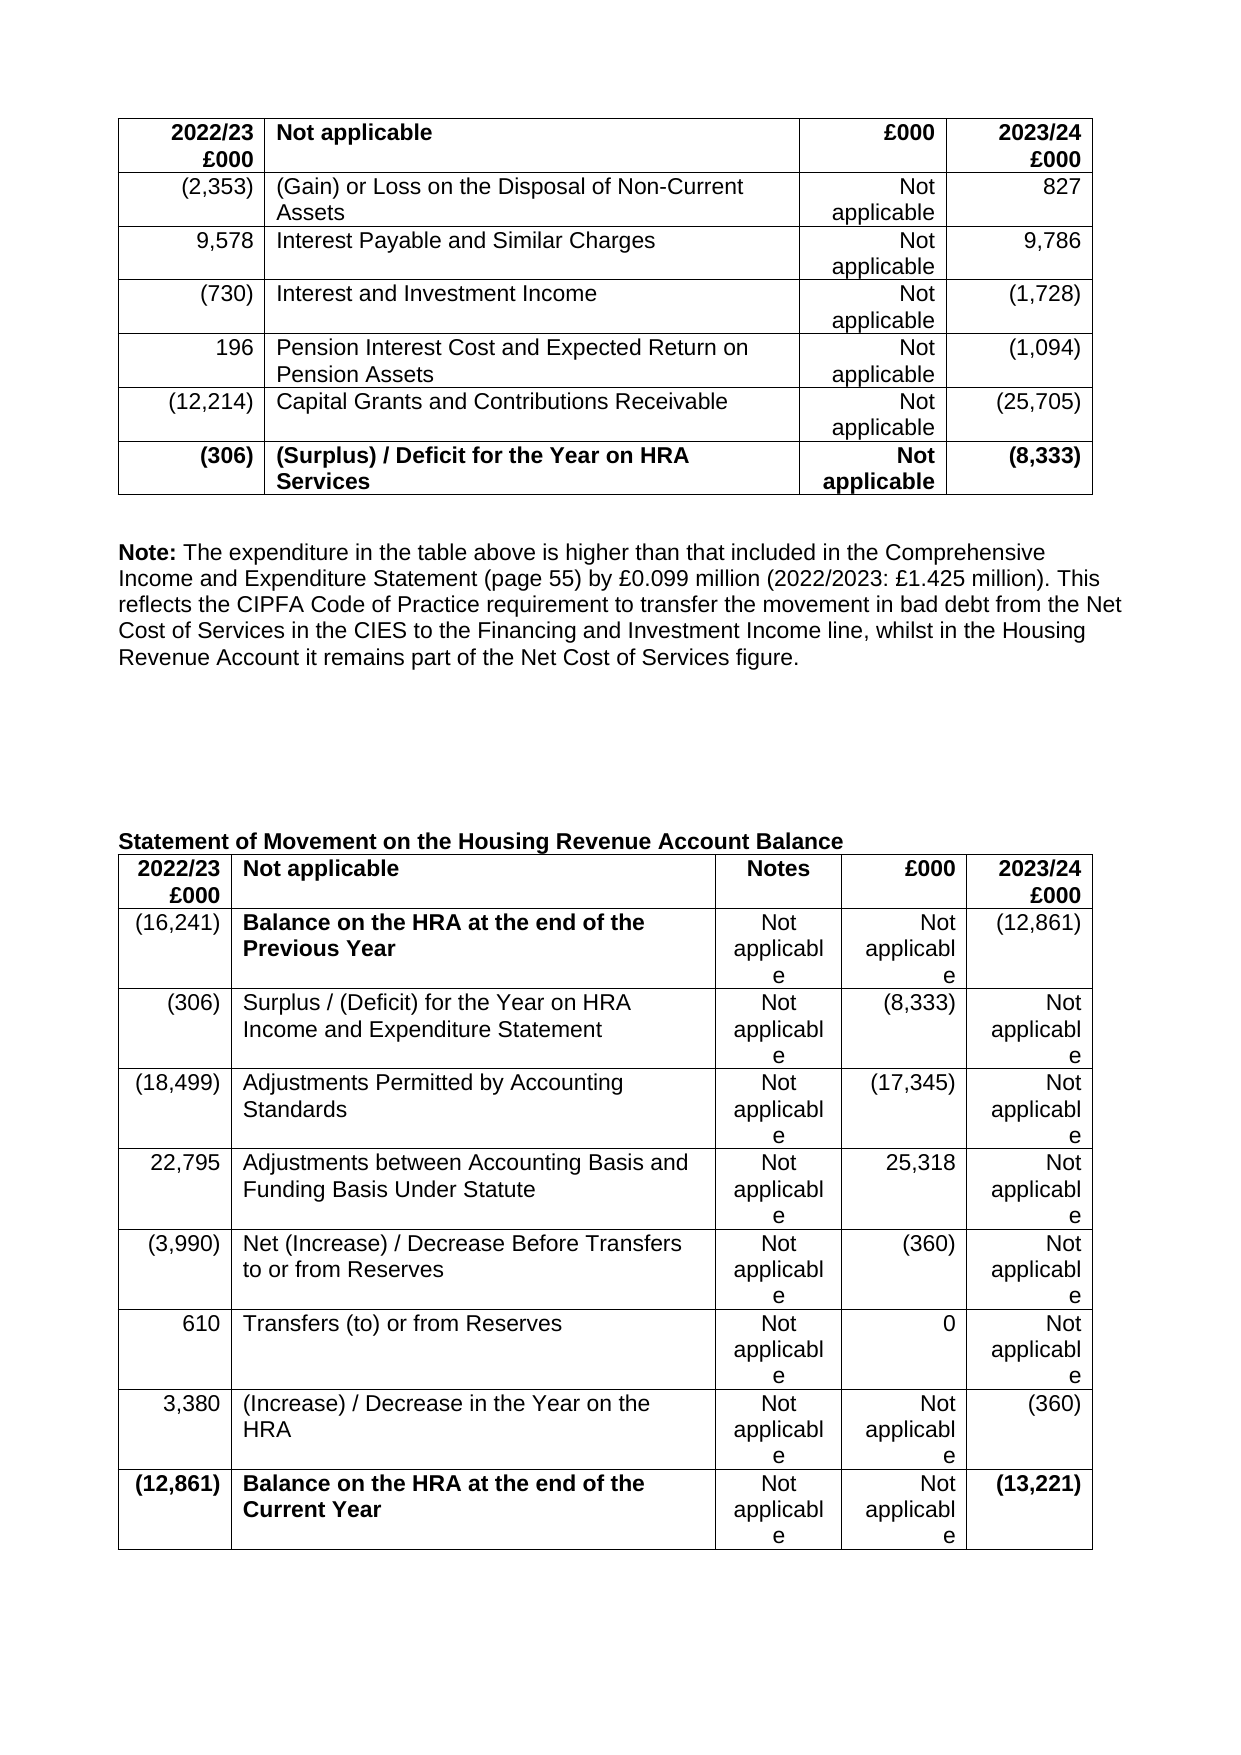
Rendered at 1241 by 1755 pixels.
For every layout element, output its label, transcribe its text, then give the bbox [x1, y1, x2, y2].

table_cell (1,094) [947, 334, 1092, 387]
table_cell Not applicable [800, 280, 946, 333]
table_cell Not applicable [716, 1310, 841, 1389]
table_cell Not applicable [967, 1149, 1092, 1228]
table_cell (12,861) [967, 909, 1092, 988]
table_cell Balance on the HRA at the end of the Current Year [232, 1470, 715, 1549]
table_cell (306) [119, 989, 231, 1068]
table_cell 0 [842, 1310, 966, 1389]
table_cell Not applicable [716, 1470, 841, 1549]
table_cell (2,353) [119, 173, 264, 226]
table_cell Not applicable [842, 1390, 966, 1469]
table_cell (Gain) or Loss on the Disposal of Non-Current Assets [265, 173, 799, 226]
text Note: The expenditure in the table above is higher than that included in the Comprehensive Income and Expenditure Statement (page 55) by £0.099 million (2022/2023: £1.425 million). This reflects the CIPFA Code of Practice requirement to transfer the movement in bad debt from the Net Cost of Services in the CIES to the Financing and Investment Income line, whilst in the Housing Revenue Account it remains part of the Net Cost of Services figure. [118, 538, 1122, 670]
table_cell (25,705) [947, 388, 1092, 441]
table_cell Not applicable [800, 442, 946, 494]
table_cell Not applicable [967, 1230, 1092, 1308]
table_cell 25,318 [842, 1149, 966, 1228]
table_cell Not applicable [716, 909, 841, 988]
table_cell Net (Increase) / Decrease Before Transfers to or from Reserves [232, 1230, 715, 1308]
table_header £000 [800, 119, 946, 172]
table_header Not applicable [232, 855, 715, 908]
table_cell 3,380 [119, 1390, 231, 1469]
table_cell (12,214) [119, 388, 264, 441]
table_cell Interest Payable and Similar Charges [265, 227, 799, 279]
table_cell (8,333) [842, 989, 966, 1068]
table_cell 9,578 [119, 227, 264, 279]
table_header 2022/23 £000 [119, 119, 264, 172]
table_cell (8,333) [947, 442, 1092, 494]
table_cell Not applicable [967, 1310, 1092, 1389]
table_cell Balance on the HRA at the end of the Previous Year [232, 909, 715, 988]
table_header Not applicable [265, 119, 799, 172]
table_cell Adjustments Permitted by Accounting Standards [232, 1069, 715, 1148]
table_cell 9,786 [947, 227, 1092, 279]
table_cell 196 [119, 334, 264, 387]
table_cell Not applicable [716, 1230, 841, 1308]
table_header 2023/24 £000 [967, 855, 1092, 908]
table_cell Not applicable [716, 1069, 841, 1148]
table_cell Not applicable [800, 388, 946, 441]
table_cell (16,241) [119, 909, 231, 988]
table_header £000 [842, 855, 966, 908]
table_cell (1,728) [947, 280, 1092, 333]
table_cell Not applicable [842, 909, 966, 988]
subtitle Statement of Movement on the Housing Revenue Account Balance [118, 828, 1122, 854]
table_cell (Surplus) / Deficit for the Year on HRA Services [265, 442, 799, 494]
table_cell (360) [967, 1390, 1092, 1469]
table_cell (Increase) / Decrease in the Year on the HRA [232, 1390, 715, 1469]
table_header Notes [716, 855, 841, 908]
table_cell (3,990) [119, 1230, 231, 1308]
table_header 2023/24 £000 [947, 119, 1092, 172]
table_cell Adjustments between Accounting Basis and Funding Basis Under Statute [232, 1149, 715, 1228]
table_cell (360) [842, 1230, 966, 1308]
table_cell (17,345) [842, 1069, 966, 1148]
table_cell Not applicable [800, 334, 946, 387]
table_cell Surplus / (Deficit) for the Year on HRA Income and Expenditure Statement [232, 989, 715, 1068]
table_cell Transfers (to) or from Reserves [232, 1310, 715, 1389]
table_cell Not applicable [716, 1149, 841, 1228]
table_cell Not applicable [716, 1390, 841, 1469]
table_cell Not applicable [800, 173, 946, 226]
table_cell Interest and Investment Income [265, 280, 799, 333]
table_cell 827 [947, 173, 1092, 226]
table_cell Not applicable [800, 227, 946, 279]
table_cell Capital Grants and Contributions Receivable [265, 388, 799, 441]
table_cell Not applicable [967, 1069, 1092, 1148]
table_cell (306) [119, 442, 264, 494]
table_header 2022/23 £000 [119, 855, 231, 908]
table_cell 22,795 [119, 1149, 231, 1228]
table_cell (12,861) [119, 1470, 231, 1549]
table_cell (18,499) [119, 1069, 231, 1148]
table_cell 610 [119, 1310, 231, 1389]
table_cell Not applicable [842, 1470, 966, 1549]
table_cell (730) [119, 280, 264, 333]
table_cell Not applicable [967, 989, 1092, 1068]
table_cell Not applicable [716, 989, 841, 1068]
table_cell (13,221) [967, 1470, 1092, 1549]
table_cell Pension Interest Cost and Expected Return on Pension Assets [265, 334, 799, 387]
